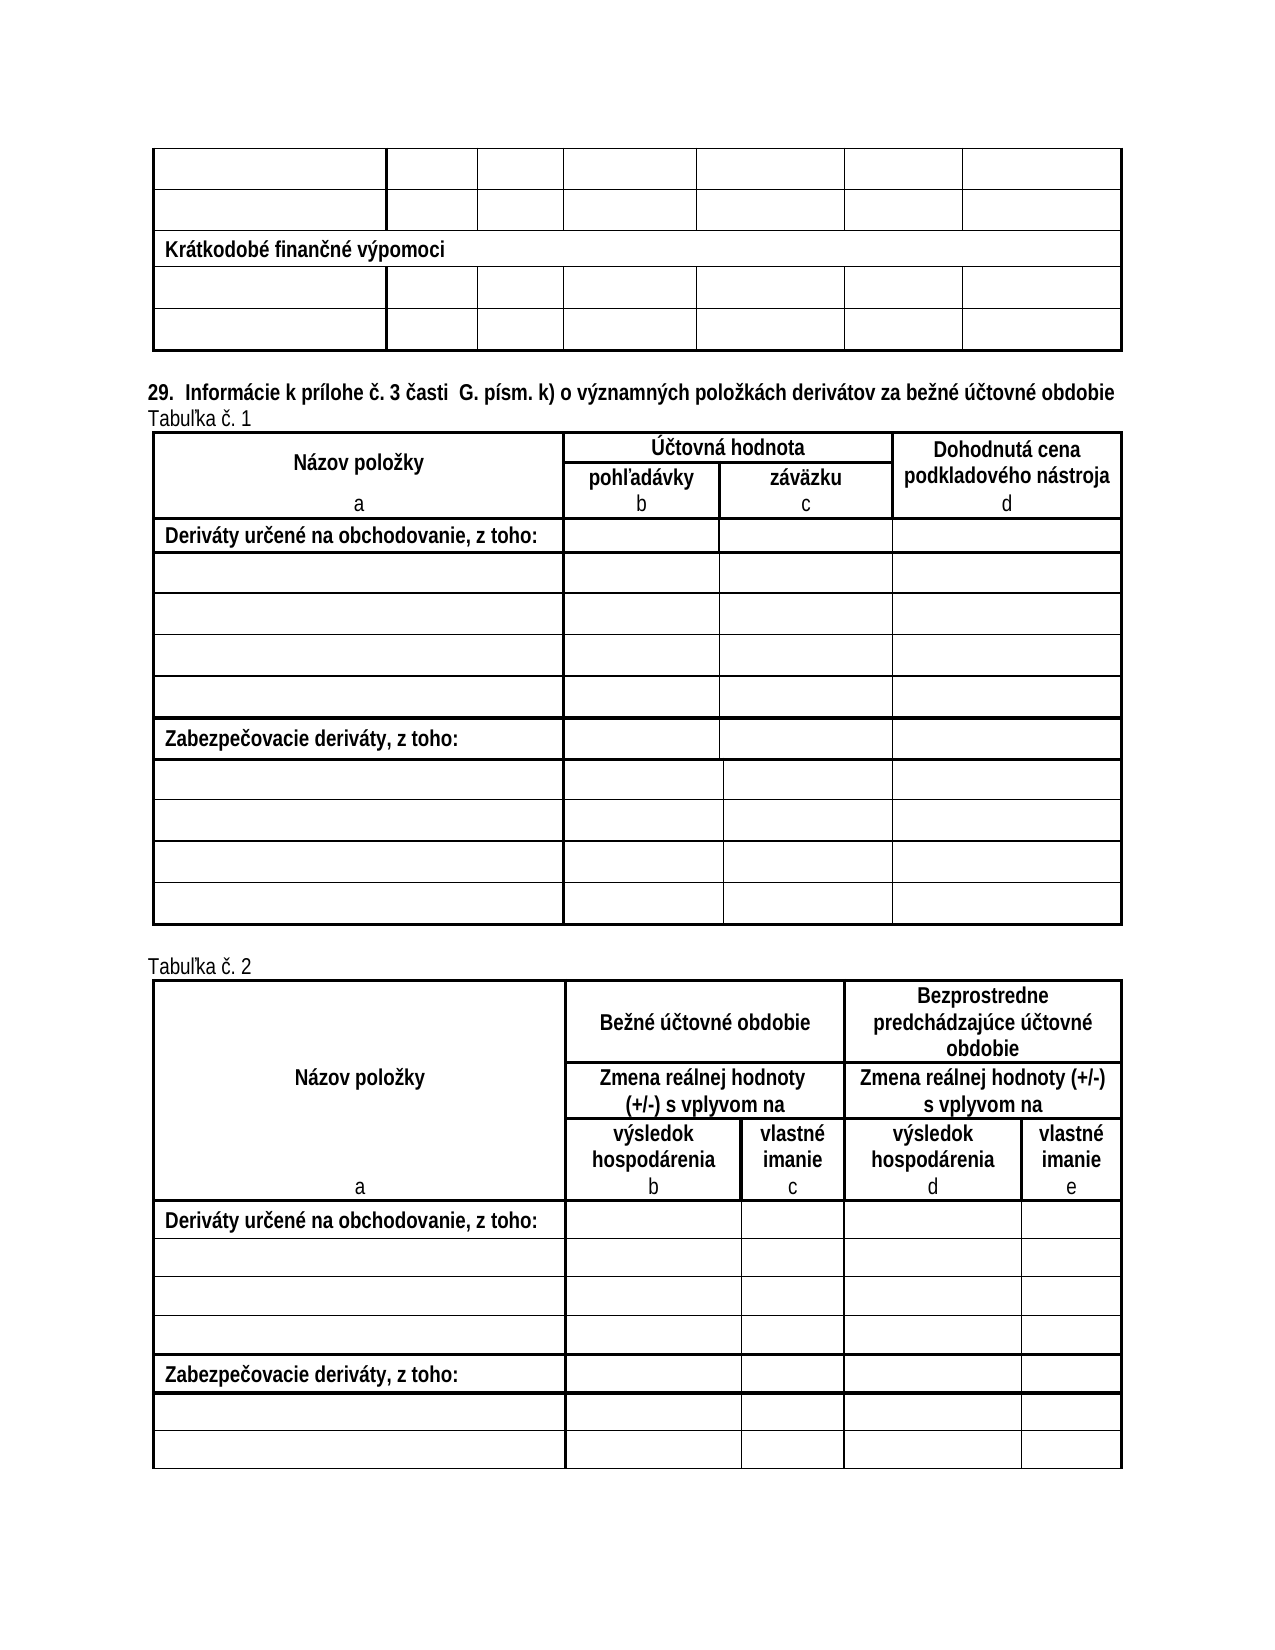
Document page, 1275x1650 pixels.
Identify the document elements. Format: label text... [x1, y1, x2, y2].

table_cell [155, 1277, 564, 1314]
table_cell [742, 1431, 843, 1468]
table_cell [724, 761, 892, 799]
table_cell [893, 520, 1120, 551]
table_cell [845, 190, 962, 230]
table_cell [155, 883, 562, 923]
table_header Názov položky [155, 982, 564, 1173]
table_cell a [155, 490, 562, 517]
table_cell [478, 190, 563, 230]
table_cell [697, 309, 844, 349]
table_cell [963, 149, 1120, 189]
table_cell [720, 635, 892, 675]
table_cell e [1023, 1173, 1120, 1199]
table_cell [565, 842, 723, 882]
table_cell [845, 149, 962, 189]
table_cell [893, 677, 1120, 716]
table_cell [155, 1395, 564, 1430]
table_cell [845, 1431, 1021, 1468]
table_cell [845, 1202, 1021, 1238]
table_cell [155, 554, 562, 592]
table_cell [742, 1239, 843, 1276]
table_cell [1022, 1316, 1120, 1353]
table_cell [155, 800, 562, 840]
table_cell [720, 520, 892, 551]
table_cell [565, 635, 719, 675]
table_cell [742, 1277, 843, 1314]
table_cell [388, 149, 477, 189]
table_cell [724, 883, 892, 923]
table_cell [567, 1202, 741, 1238]
table_cell [697, 190, 844, 230]
table_header Bežné účtovné obdobie [567, 982, 843, 1061]
table_cell [565, 720, 719, 758]
table_cell [567, 1356, 741, 1391]
table_cell [963, 267, 1120, 308]
table_cell [845, 309, 962, 349]
table_cell [893, 554, 1120, 592]
table_cell [697, 149, 844, 189]
table_cell [1022, 1395, 1120, 1430]
table_cell [893, 842, 1120, 882]
table_cell d [894, 490, 1120, 517]
table_cell [155, 190, 385, 230]
table_cell [845, 1316, 1021, 1353]
text Tabuľka č. 2 [148, 953, 1127, 979]
table_cell výsledok hospodárenia [567, 1120, 739, 1173]
table_cell [720, 554, 892, 592]
table_cell [1022, 1431, 1120, 1468]
table_cell [155, 761, 562, 799]
table_cell [724, 800, 892, 840]
table_cell [1022, 1277, 1120, 1314]
table_cell [567, 1431, 741, 1468]
table_cell [155, 1239, 564, 1276]
table_cell Zmena reálnej hodnoty (+/-) s vplyvom na [846, 1064, 1120, 1117]
table_cell [567, 1395, 741, 1430]
table_header Účtovná hodnota [565, 434, 891, 461]
table_cell Zmena reálnej hodnoty (+/-) s vplyvom na [567, 1064, 843, 1117]
table_cell [845, 1395, 1021, 1430]
table_cell [478, 309, 563, 349]
table_cell [845, 1277, 1021, 1314]
table_cell c [721, 490, 891, 517]
table_cell vlastné imanie [743, 1120, 843, 1173]
table_header Názov položky [155, 434, 562, 490]
table_cell [567, 1316, 741, 1353]
table_cell [388, 309, 477, 349]
table_cell [565, 883, 723, 923]
table_cell [155, 842, 562, 882]
table_cell [720, 720, 892, 758]
table_cell [565, 594, 719, 634]
table_cell [845, 1239, 1021, 1276]
table_cell a [155, 1173, 564, 1199]
table_cell [893, 761, 1120, 799]
table_cell [893, 635, 1120, 675]
table_cell [155, 677, 562, 716]
table_cell [742, 1356, 843, 1391]
table_cell [478, 149, 563, 189]
table_cell [1022, 1202, 1120, 1238]
table_cell [720, 594, 892, 634]
table_cell [963, 309, 1120, 349]
table_cell [155, 309, 385, 349]
table_cell Zabezpečovacie deriváty, z toho: [155, 720, 562, 758]
table_cell d [846, 1173, 1020, 1199]
table_cell Deriváty určené na obchodovanie, z toho: [155, 520, 562, 551]
table_cell Krátkodobé finančné výpomoci [155, 231, 1120, 266]
table_cell pohľadávky [565, 464, 718, 490]
table_cell b [565, 490, 718, 517]
table_cell [565, 800, 723, 840]
table_header Bezprostredne predchádzajúce účtovné obdobie [846, 982, 1120, 1061]
table_cell [742, 1395, 843, 1430]
table_header Dohodnutá cena podkladového nástroja [894, 434, 1120, 490]
text Tabuľka č. 1 [148, 405, 1127, 431]
table_cell b [567, 1173, 739, 1199]
table_cell [155, 267, 385, 308]
table_cell [565, 677, 719, 716]
table_cell [1022, 1356, 1120, 1391]
table_cell [893, 800, 1120, 840]
table_cell [565, 554, 719, 592]
table_cell [893, 594, 1120, 634]
table_cell [567, 1239, 741, 1276]
table_cell Zabezpečovacie deriváty, z toho: [155, 1356, 564, 1391]
table_cell [724, 842, 892, 882]
table_cell [567, 1277, 741, 1314]
table_cell [697, 267, 844, 308]
table_cell [1022, 1239, 1120, 1276]
table_cell vlastné imanie [1023, 1120, 1120, 1173]
table_cell [963, 190, 1120, 230]
table_cell [893, 883, 1120, 923]
table_cell [155, 594, 562, 634]
table_cell [893, 720, 1120, 758]
table_cell Deriváty určené na obchodovanie, z toho: [155, 1202, 564, 1238]
table_cell [388, 190, 477, 230]
table_cell [155, 1316, 564, 1353]
table_cell [845, 1356, 1021, 1391]
table_cell [564, 190, 696, 230]
text 29. Informácie k prílohe č. 3 časti G. písm. k) o významných položkách derivátov za bežné účtovné obdobie [148, 378, 1127, 405]
table_cell [845, 267, 962, 308]
table_cell [564, 267, 696, 308]
table_cell [742, 1202, 843, 1238]
table_cell záväzku [721, 464, 891, 490]
table_cell [565, 761, 723, 799]
table_cell [155, 149, 385, 189]
table_cell [742, 1316, 843, 1353]
table_cell [155, 635, 562, 675]
table_cell [478, 267, 563, 308]
table_cell [564, 149, 696, 189]
table_cell [564, 309, 696, 349]
table_cell c [743, 1173, 843, 1199]
table_cell výsledok hospodárenia [846, 1120, 1020, 1173]
table_cell [155, 1431, 564, 1468]
table_cell [388, 267, 477, 308]
table_cell [565, 520, 718, 551]
table_cell [720, 677, 892, 716]
